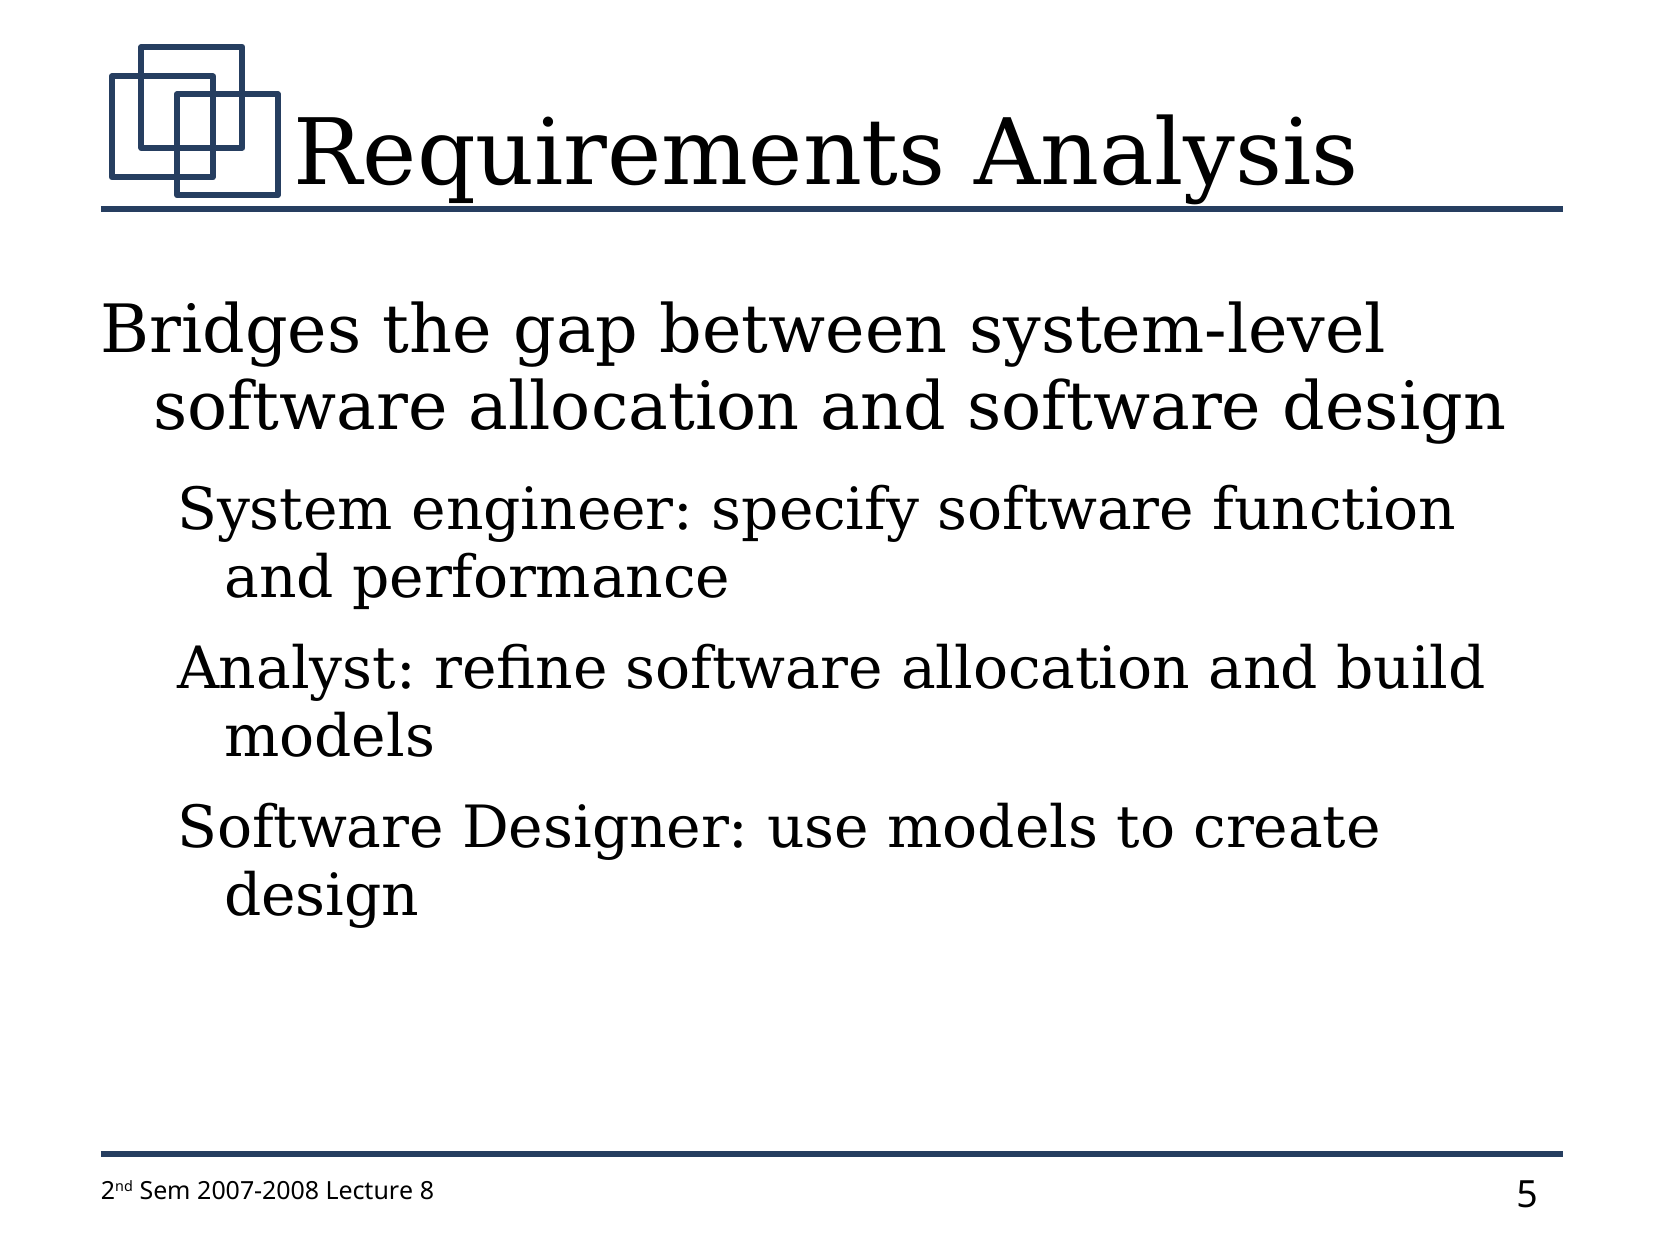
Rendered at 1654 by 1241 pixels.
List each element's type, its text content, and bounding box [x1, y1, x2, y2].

list Bridges the gap between system-level software allocation and software design System engineer: specify software function and performance Analyst: refine software allocation and build models Software Designer: use models to create design [82, 290, 1571, 1109]
title Requirements Analysis [82, 49, 1571, 257]
